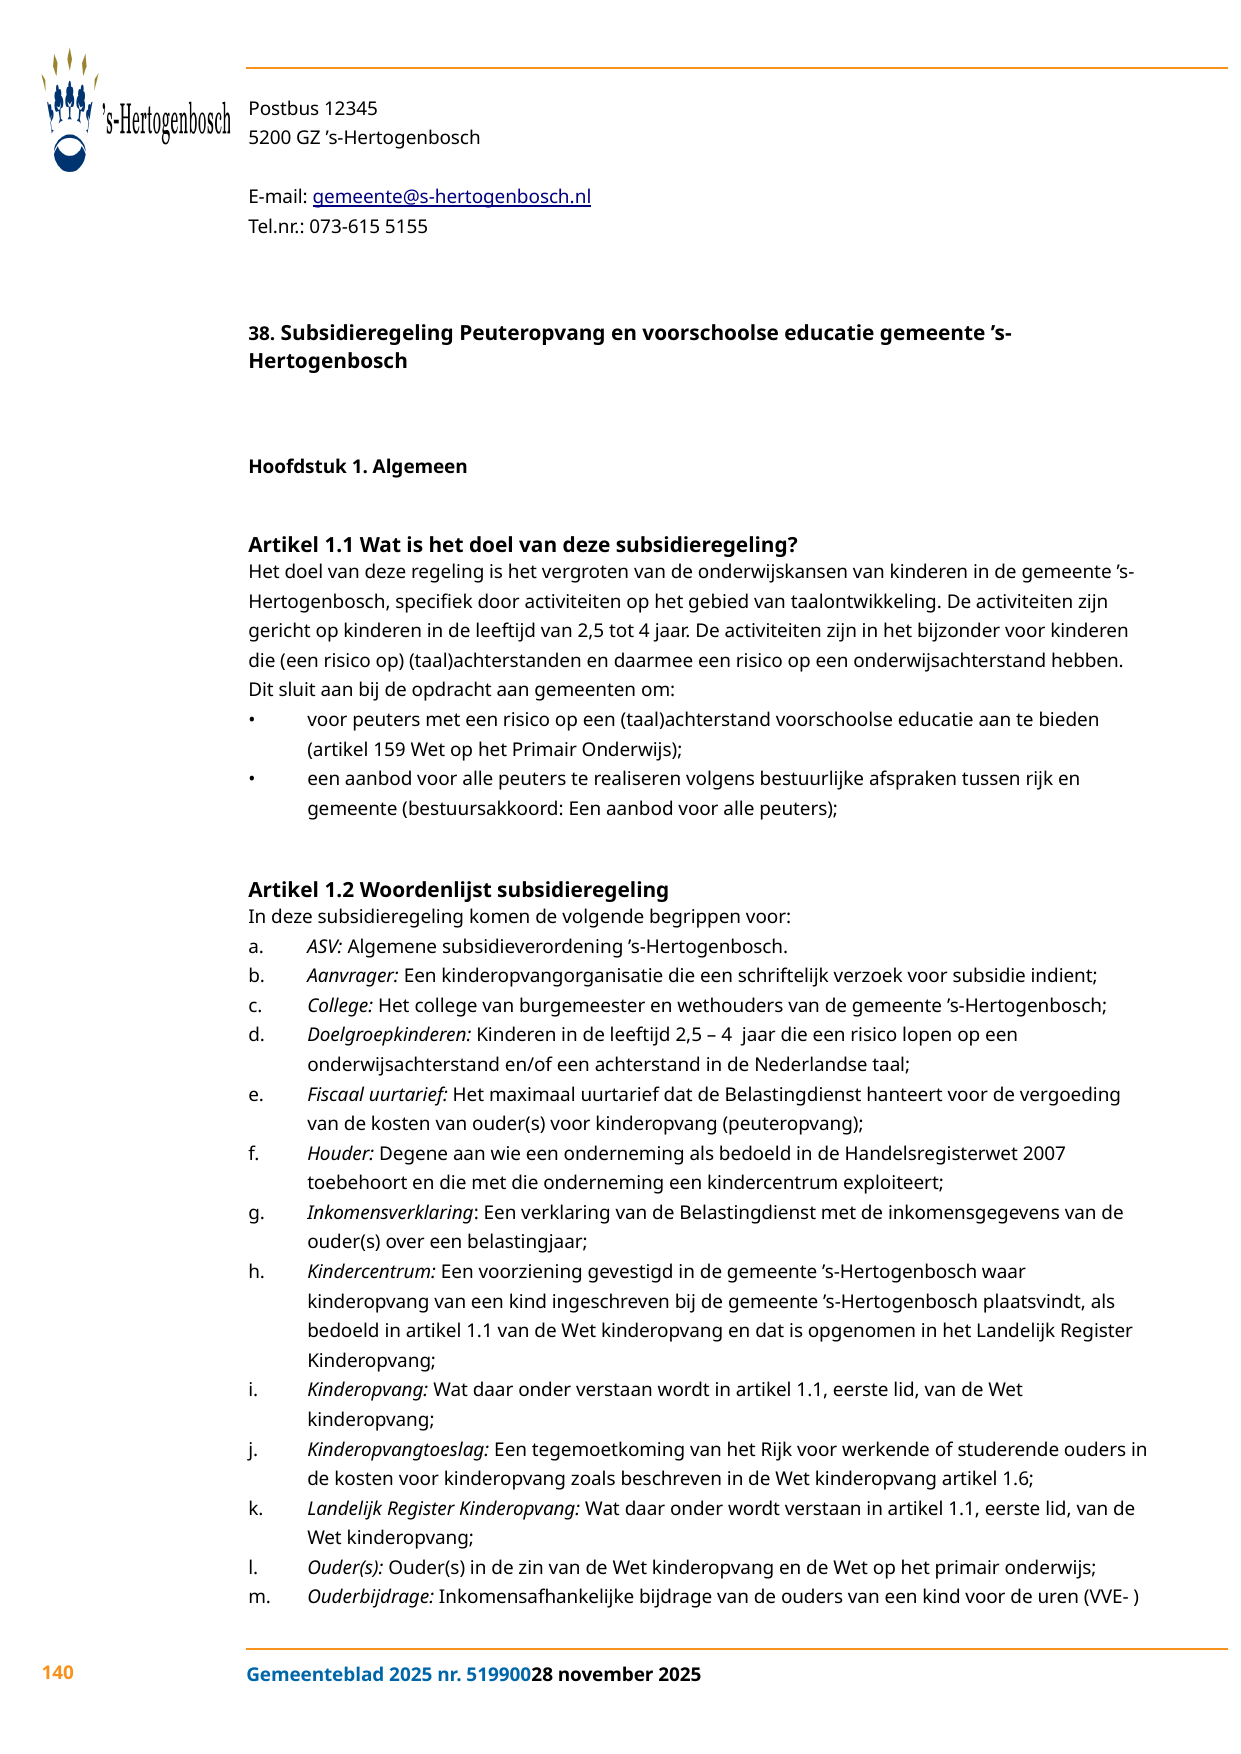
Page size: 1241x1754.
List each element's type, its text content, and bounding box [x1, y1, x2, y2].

text 5200 GZ ’s-Hertogenbosch [248, 124, 1152, 150]
list ASV: Algemene subsidieverordening ’s-Hertogenbosch. [248, 933, 1152, 959]
list Fiscaal uurtarief: Het maximaal uurtarief dat de Belastingdienst hanteert voor de vergoeding van de kosten van ouder(s) voor kinderopvang (peuteropvang); [248, 1081, 1152, 1136]
list Houder: Degene aan wie een onderneming als bedoeld in de Handelsregisterwet 2007 toebehoort en die met die onderneming een kindercentrum exploiteert; [248, 1140, 1152, 1195]
text Artikel 1.2 Woordenlijst subsidieregeling [248, 875, 1152, 903]
text Tel.nr.: 073-615 5155 [248, 213, 1152, 239]
text Artikel 1.1 Wat is het doel van deze subsidieregeling? [248, 530, 1152, 558]
picture [41, 47, 231, 172]
list Ouder(s): Ouder(s) in de zin van de Wet kinderopvang en de Wet op het primair onderwijs; [248, 1554, 1152, 1580]
list Landelijk Register Kinderopvang: Wat daar onder wordt verstaan in artikel 1.1, eerste lid, van de Wet kinderopvang; [248, 1495, 1152, 1550]
text E-mail: gemeente@s-hertogenbosch.nl [248, 183, 1152, 209]
list Aanvrager: Een kinderopvangorganisatie die een schriftelijk verzoek voor subsidie indient; [248, 962, 1152, 988]
text Dit sluit aan bij de opdracht aan gemeenten om: [248, 677, 1152, 702]
text Het doel van deze regeling is het vergroten van de onderwijskansen van kinderen in de gemeente ’s-Hertogenbosch, specifiek door activiteiten op het gebied van taalontwikkeling. De activiteiten zijn gericht op kinderen in de leeftijd van 2,5 tot 4 jaar. De activiteiten zijn in het bijzonder voor kinderen die (een risico op) (taal)achterstanden en daarmee een risico op een onderwijsachterstand hebben. [248, 558, 1152, 673]
list Kinderopvang: Wat daar onder verstaan wordt in artikel 1.1, eerste lid, van de Wet kinderopvang; [248, 1377, 1152, 1432]
list Ouderbijdrage: Inkomensafhankelijke bijdrage van de ouders van een kind voor de uren (VVE- ) [248, 1584, 1152, 1609]
text Hoofdstuk 1. Algemeen [248, 454, 1152, 479]
list Kinderopvangtoeslag: Een tegemoetkoming van het Rijk voor werkende of studerende ouders in de kosten voor kinderopvang zoals beschreven in de Wet kinderopvang artikel 1.6; [248, 1436, 1152, 1491]
list Kindercentrum: Een voorziening gevestigd in de gemeente ’s-Hertogenbosch waar kinderopvang van een kind ingeschreven bij de gemeente ’s-Hertogenbosch plaatsvindt, als bedoeld in artikel 1.1 van de Wet kinderopvang en dat is opgenomen in het Landelijk Register Kinderopvang; [248, 1258, 1152, 1373]
text In deze subsidieregeling komen de volgende begrippen voor: [248, 903, 1152, 929]
text 38. Subsidieregeling Peuteropvang en voorschoolse educatie gemeente ’s-Hertogenbosch [248, 318, 1152, 375]
list College: Het college van burgemeester en wethouders van de gemeente ’s-Hertogenbosch; [248, 992, 1152, 1018]
list een aanbod voor alle peuters te realiseren volgens bestuurlijke afspraken tussen rijk en gemeente (bestuursakkoord: Een aanbod voor alle peuters); [248, 765, 1152, 821]
list voor peuters met een risico op een (taal)achterstand voorschoolse educatie aan te bieden (artikel 159 Wet op het Primair Onderwijs); [248, 706, 1152, 761]
text Postbus 12345 [248, 95, 1152, 121]
list Inkomensverklaring: Een verklaring van de Belastingdienst met de inkomensgegevens van de ouder(s) over een belastingjaar; [248, 1199, 1152, 1254]
list Doelgroepkinderen: Kinderen in de leeftijd 2,5 – 4 jaar die een risico lopen op een onderwijsachterstand en/of een achterstand in de Nederlandse taal; [248, 1022, 1152, 1077]
